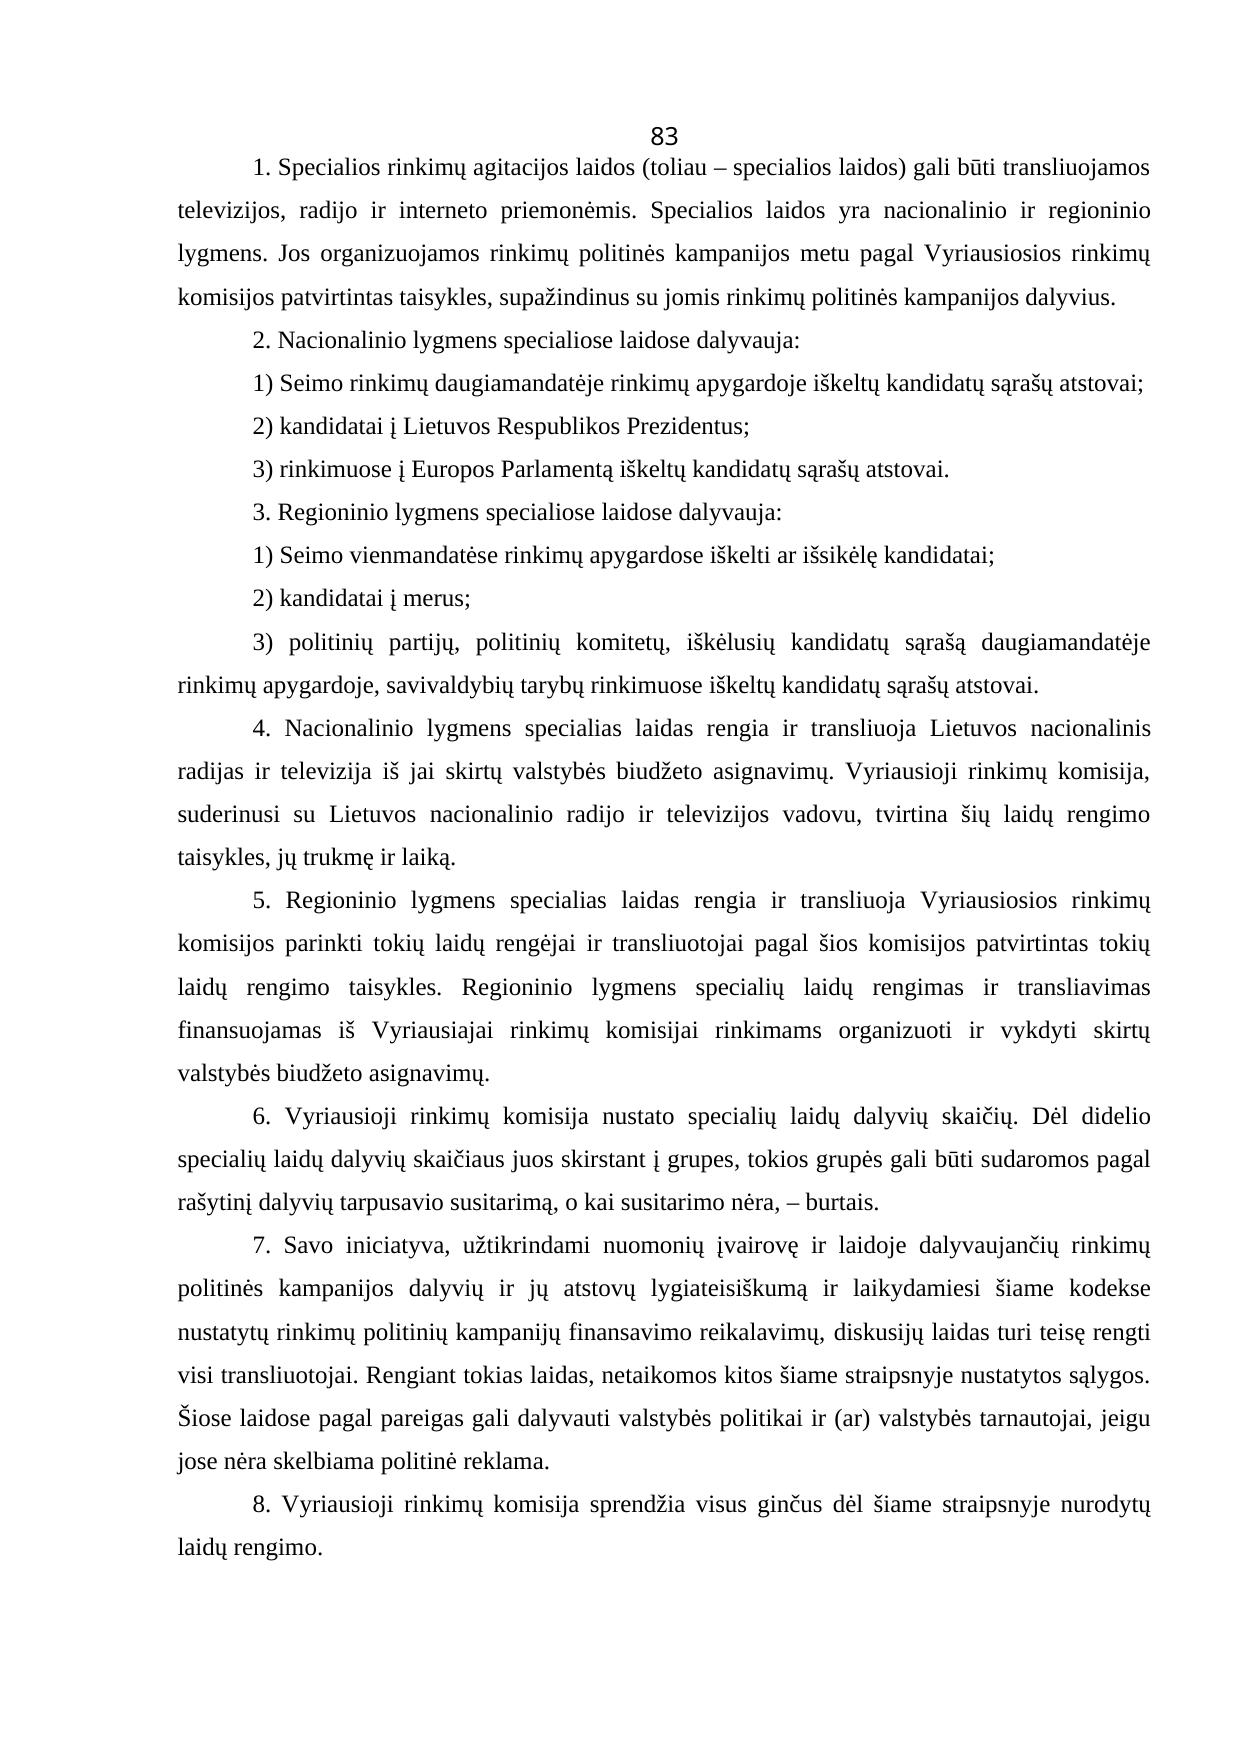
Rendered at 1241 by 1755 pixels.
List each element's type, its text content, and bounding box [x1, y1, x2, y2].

text 4. Nacionalinio lygmens specialias laidas rengia ir transliuoja Lietuvos nacionalinis radijas ir televizija iš jai skirtų valstybės biudžeto asignavimų. Vyriausioji rinkimų komisija, suderinusi su Lietuvos nacionalinio radijo ir televizijos vadovu, tvirtina šių laidų rengimo taisykles, jų trukmę ir laiką. [177, 713, 1152, 871]
text 2) kandidatai į merus; [177, 583, 1152, 612]
text 2. Nacionalinio lygmens specialiose laidose dalyvauja: [177, 325, 1152, 353]
text 3) politinių partijų, politinių komitetų, iškėlusių kandidatų sąrašą daugiamandatėje rinkimų apygardoje, savivaldybių tarybų rinkimuose iškeltų kandidatų sąrašų atstovai. [177, 627, 1152, 698]
text 1) Seimo vienmandatėse rinkimų apygardose iškelti ar išsikėlę kandidatai; [177, 540, 1152, 569]
text 1) Seimo rinkimų daugiamandatėje rinkimų apygardoje iškeltų kandidatų sąrašų atstovai; [177, 368, 1152, 397]
text 6. Vyriausioji rinkimų komisija nustato specialių laidų dalyvių skaičių. Dėl didelio specialių laidų dalyvių skaičiaus juos skirstant į grupes, tokios grupės gali būti sudaromos pagal rašytinį dalyvių tarpusavio susitarimą, o kai susitarimo nėra, – burtais. [177, 1101, 1152, 1216]
text 3) rinkimuose į Europos Parlamentą iškeltų kandidatų sąrašų atstovai. [177, 454, 1152, 483]
text 1. Specialios rinkimų agitacijos laidos (toliau – specialios laidos) gali būti transliuojamos televizijos, radijo ir interneto priemonėmis. Specialios laidos yra nacionalinio ir regioninio lygmens. Jos organizuojamos rinkimų politinės kampanijos metu pagal Vyriausiosios rinkimų komisijos patvirtintas taisykles, supažindinus su jomis rinkimų politinės kampanijos dalyvius. [177, 152, 1152, 310]
text 3. Regioninio lygmens specialiose laidose dalyvauja: [177, 497, 1152, 526]
text 8. Vyriausioji rinkimų komisija sprendžia visus ginčus dėl šiame straipsnyje nurodytų laidų rengimo. [177, 1489, 1152, 1561]
text 5. Regioninio lygmens specialias laidas rengia ir transliuoja Vyriausiosios rinkimų komisijos parinkti tokių laidų rengėjai ir transliuotojai pagal šios komisijos patvirtintas tokių laidų rengimo taisykles. Regioninio lygmens specialių laidų rengimas ir transliavimas finansuojamas iš Vyriausiajai rinkimų komisijai rinkimams organizuoti ir vykdyti skirtų valstybės biudžeto asignavimų. [177, 885, 1152, 1087]
text 2) kandidatai į Lietuvos Respublikos Prezidentus; [177, 411, 1152, 440]
text 7. Savo iniciatyva, užtikrindami nuomonių įvairovę ir laidoje dalyvaujančių rinkimų politinės kampanijos dalyvių ir jų atstovų lygiateisiškumą ir laikydamiesi šiame kodekse nustatytų rinkimų politinių kampanijų finansavimo reikalavimų, diskusijų laidas turi teisę rengti visi transliuotojai. Rengiant tokias laidas, netaikomos kitos šiame straipsnyje nustatytos sąlygos. Šiose laidose pagal pareigas gali dalyvauti valstybės politikai ir (ar) valstybės tarnautojai, jeigu jose nėra skelbiama politinė reklama. [177, 1230, 1152, 1475]
